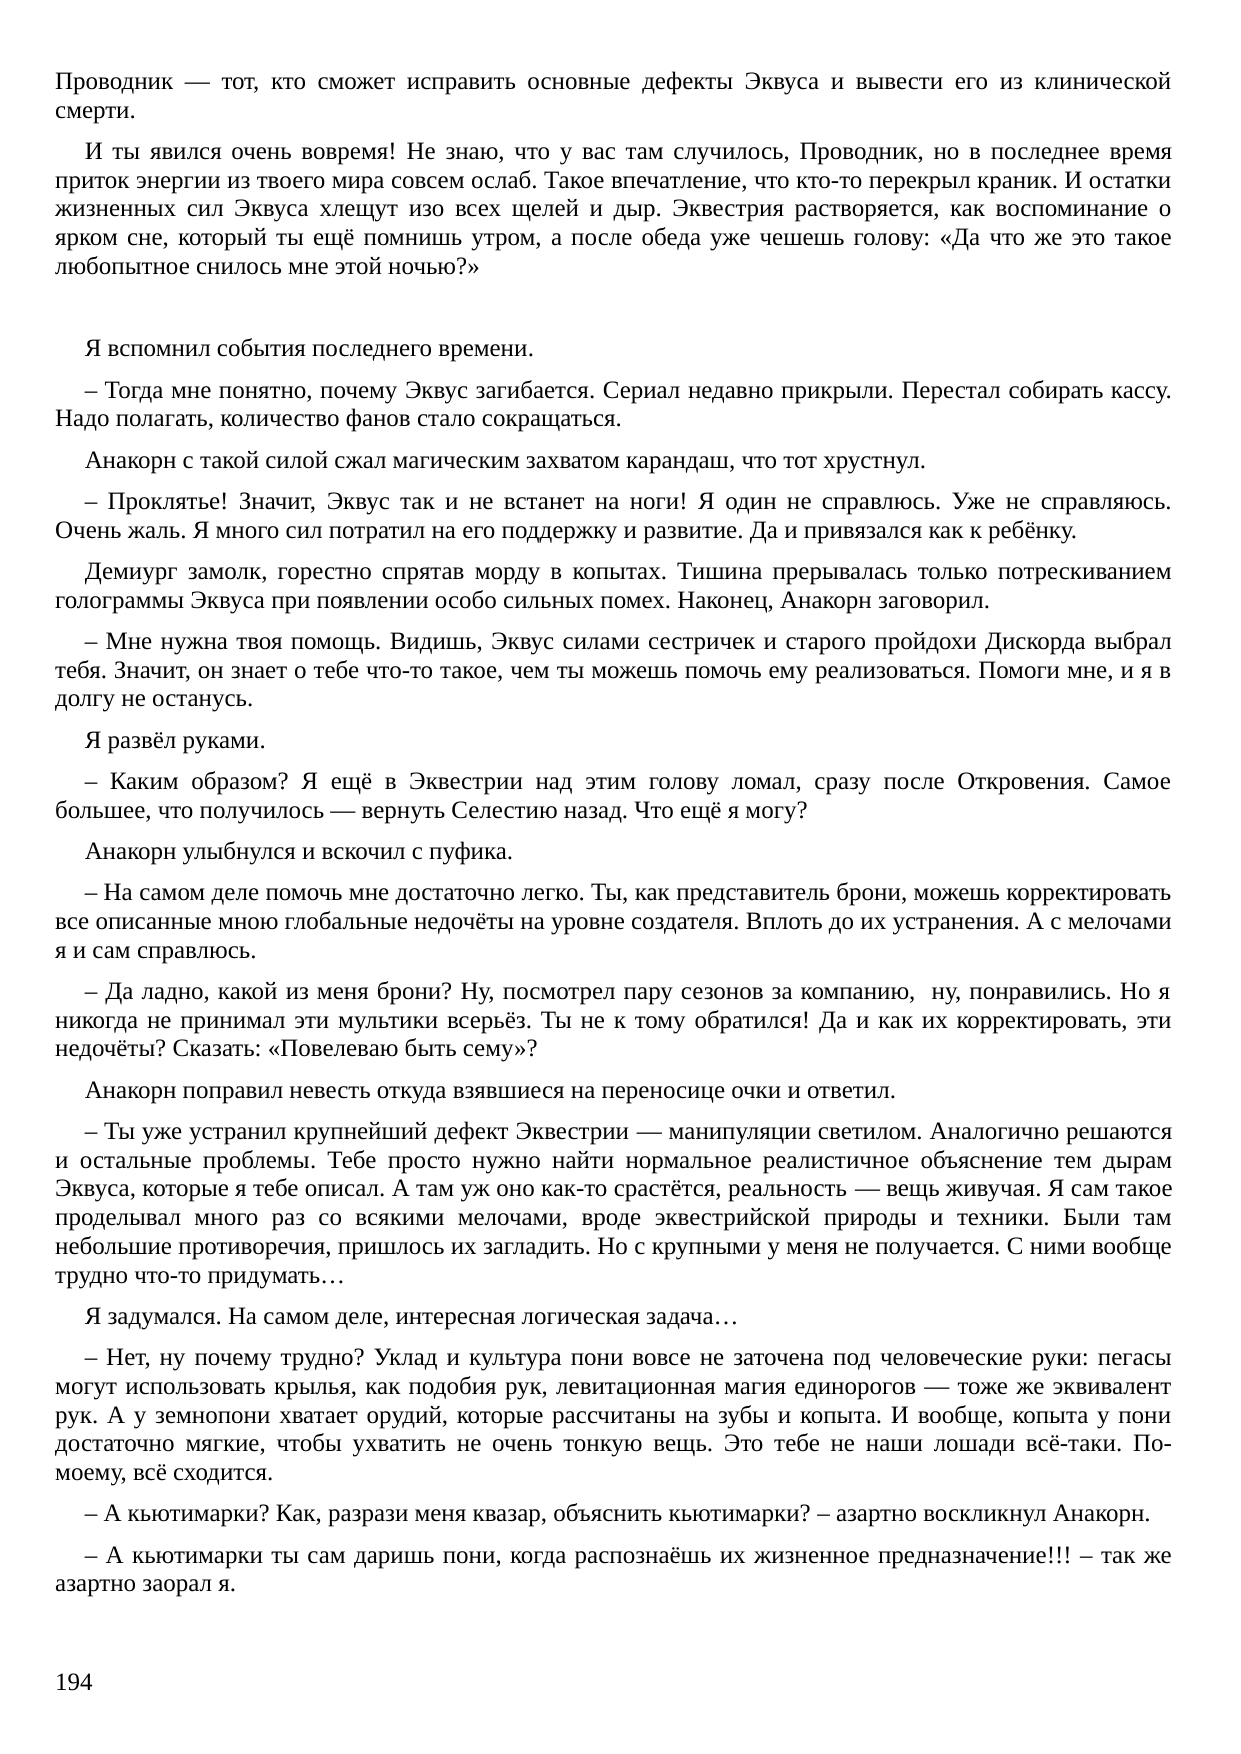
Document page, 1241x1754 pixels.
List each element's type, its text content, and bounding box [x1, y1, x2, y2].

text Анакорн с такой силой сжал магическим захватом карандаш, что тот хрустнул. [55, 445, 1173, 473]
text – А кьютимарки? Как, разрази меня квазар, объяснить кьютимарки? – азартно воскликнул Анакорн. [55, 1498, 1173, 1527]
text – Мне нужна твоя помощь. Видишь, Эквус силами сестричек и старого пройдохи Дискорда выбрал тебя. Значит, он знает о тебе что-то такое, чем ты можешь помочь ему реализоваться. Помоги мне, и я в долгу не останусь. [55, 626, 1173, 712]
text – Каким образом? Я ещё в Эквестрии над этим голову ломал, сразу после Откровения. Самое большее, что получилось — вернуть Селестию назад. Что ещё я могу? [55, 766, 1173, 823]
text – Нет, ну почему трудно? Уклад и культура пони вовсе не заточена под человеческие руки: пегасы могут использовать крылья, как подобия рук, левитационная магия единорогов — тоже же эквивалент рук. А у земнопони хватает орудий, которые рассчитаны на зубы и копыта. И вообще, копыта у пони достаточно мягкие, чтобы ухватить не очень тонкую вещь. Это тебе не наши лошади всё-таки. По-моему, всё сходится. [55, 1342, 1173, 1486]
text – Тогда мне понятно, почему Эквус загибается. Сериал недавно прикрыли. Перестал собирать кассу. Надо полагать, количество фанов стало сокращаться. [55, 375, 1173, 432]
text Я развёл руками. [55, 725, 1173, 753]
text Демиург замолк, горестно спрятав морду в копытах. Тишина прерывалась только потрескиванием голограммы Эквуса при появлении особо сильных помех. Наконец, Анакорн заговорил. [55, 556, 1173, 613]
text И ты явился очень вовремя! Не знаю, что у вас там случилось, Проводник, но в последнее время приток энергии из твоего мира совсем ослаб. Такое впечатление, что кто-то перекрыл краник. И остатки жизненных сил Эквуса хлещут изо всех щелей и дыр. Эквестрия растворяется, как воспоминание о ярком сне, который ты ещё помнишь утром, а после обеда уже чешешь голову: «Да что же это такое любопытное снилось мне этой ночью?» [55, 136, 1173, 280]
text – На самом деле помочь мне достаточно легко. Ты, как представитель брони, можешь корректировать все описанные мною глобальные недочёты на уровне создателя. Вплоть до их устранения. А с мелочами я и сам справлюсь. [55, 877, 1173, 963]
text – А кьютимарки ты сам даришь пони, когда распознаёшь их жизненное предназначение!!! – так же азартно заорал я. [55, 1540, 1173, 1597]
text Анакорн улыбнулся и вскочил с пуфика. [55, 836, 1173, 865]
text Я вспомнил события последнего времени. [55, 333, 1173, 362]
text Я задумался. На самом деле, интересная логическая задача… [55, 1301, 1173, 1330]
text – Ты уже устранил крупнейший дефект Эквестрии — манипуляции светилом. Аналогично решаются и остальные проблемы. Тебе просто нужно найти нормальное реалистичное объяснение тем дырам Эквуса, которые я тебе описал. А там уж оно как-то срастётся, реальность — вещь живучая. Я сам такое проделывал много раз со всякими мелочами, вроде эквестрийской природы и техники. Были там небольшие противоречия, пришлось их загладить. Но с крупными у меня не получается. С ними вообще трудно что-то придумать… [55, 1116, 1173, 1288]
text – Проклятье! Значит, Эквус так и не встанет на ноги! Я один не справлюсь. Уже не справляюсь. Очень жаль. Я много сил потратил на его поддержку и развитие. Да и привязался как к ребёнку. [55, 486, 1173, 543]
text Проводник — тот, кто сможет исправить основные дефекты Эквуса и вывести его из клинической смерти. [55, 66, 1173, 123]
text – Да ладно, какой из меня брони? Ну, посмотрел пару сезонов за компанию, ну, понравились. Но я никогда не принимал эти мультики всерьёз. Ты не к тому обратился! Да и как их корректировать, эти недочёты? Сказать: «Повелеваю быть сему»? [55, 976, 1173, 1062]
text Анакорн поправил невесть откуда взявшиеся на переносице очки и ответил. [55, 1075, 1173, 1103]
